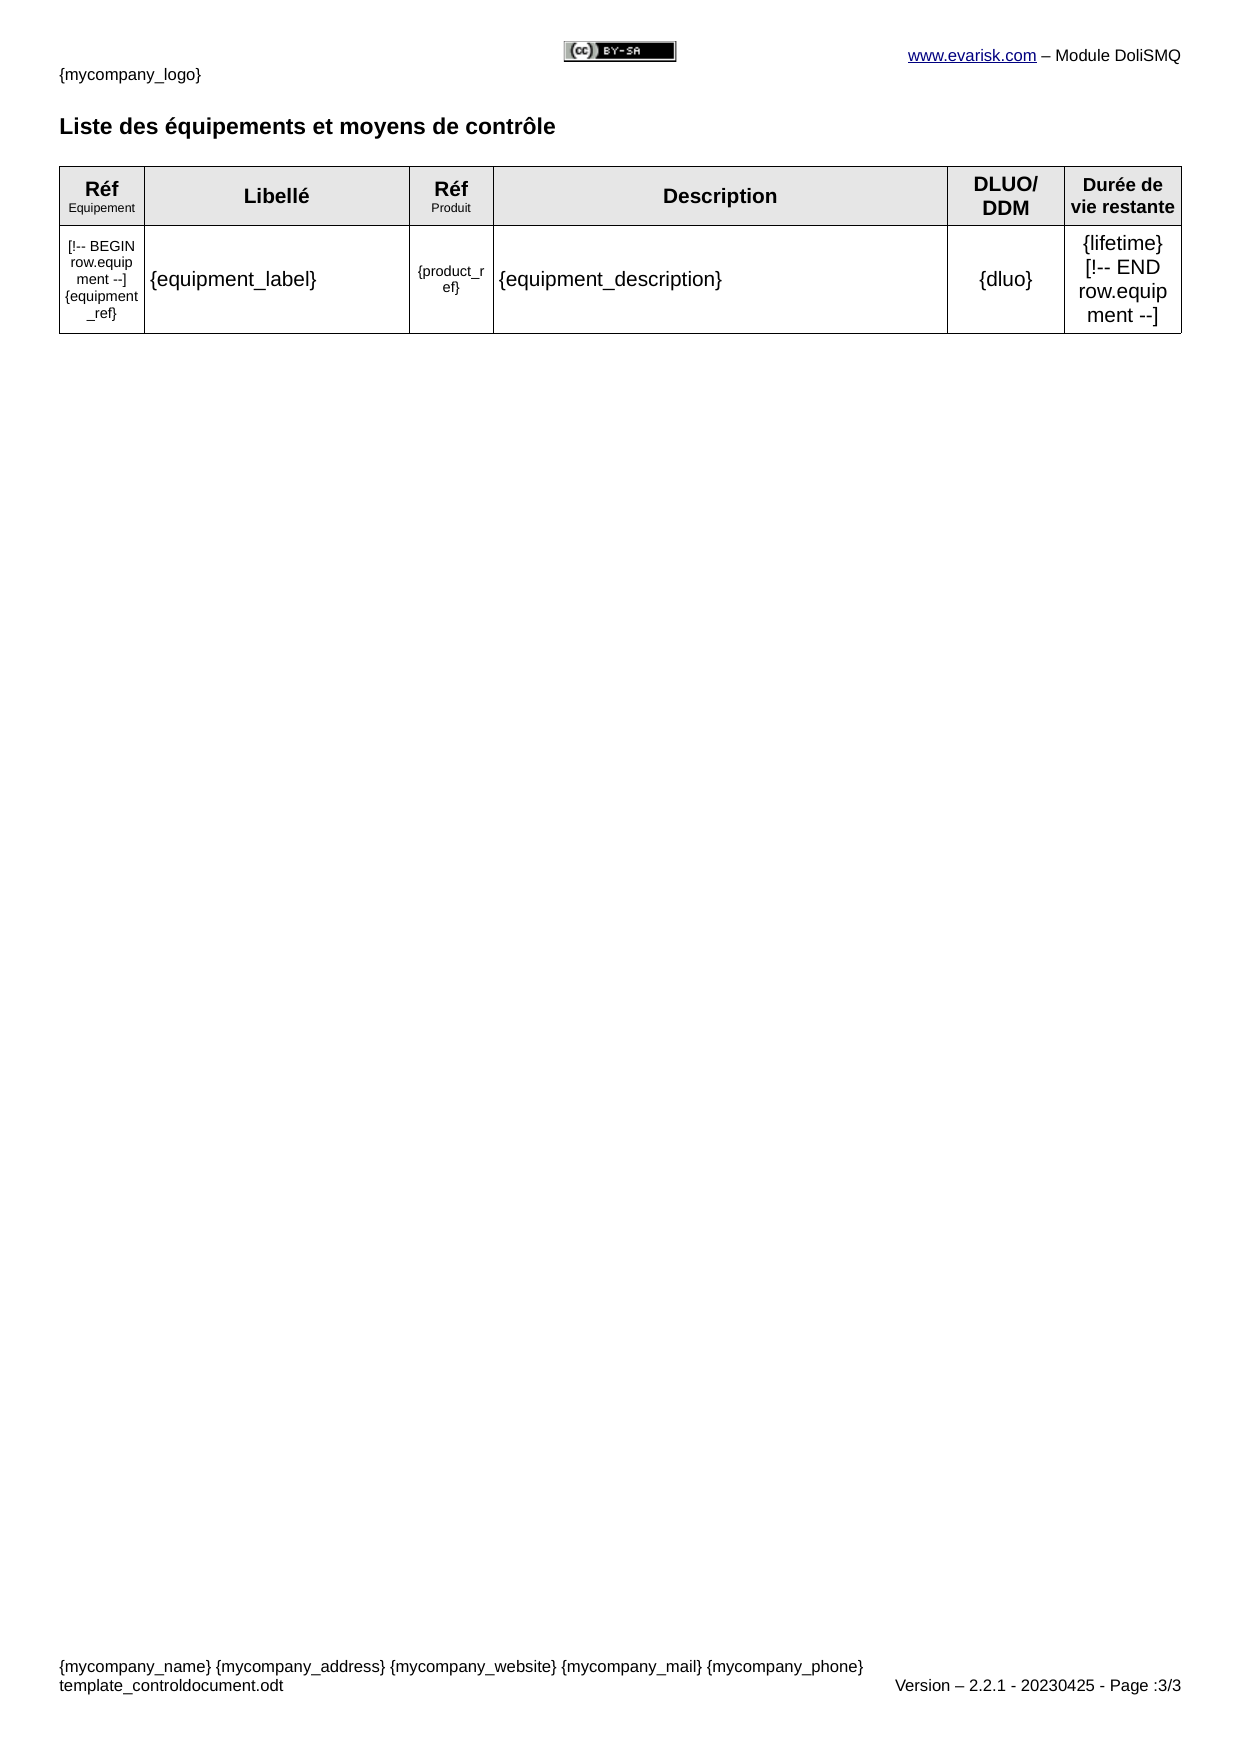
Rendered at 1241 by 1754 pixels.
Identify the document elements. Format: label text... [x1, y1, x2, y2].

table_cell [!-- BEGIN row.equipment --] {equipment_ref} [60, 226, 144, 333]
table_cell {lifetime} [!-- END row.equipment --] [1065, 226, 1181, 333]
picture [563, 41, 677, 62]
table_cell {equipment_label} [145, 226, 409, 333]
table_cell {equipment_description} [494, 226, 947, 333]
table_header DLUO/DDM [948, 167, 1064, 225]
text Liste des équipements et moyens de contrôle [59, 113, 1181, 139]
table_header Libellé [145, 167, 409, 225]
table_header Réf Equipement [60, 167, 144, 225]
table_cell {product_ref} [410, 226, 493, 333]
table_header Description [494, 167, 947, 225]
table_header Réf Produit [410, 167, 493, 225]
table_cell {dluo} [948, 226, 1064, 333]
table_header Durée de vie restante [1065, 167, 1181, 225]
